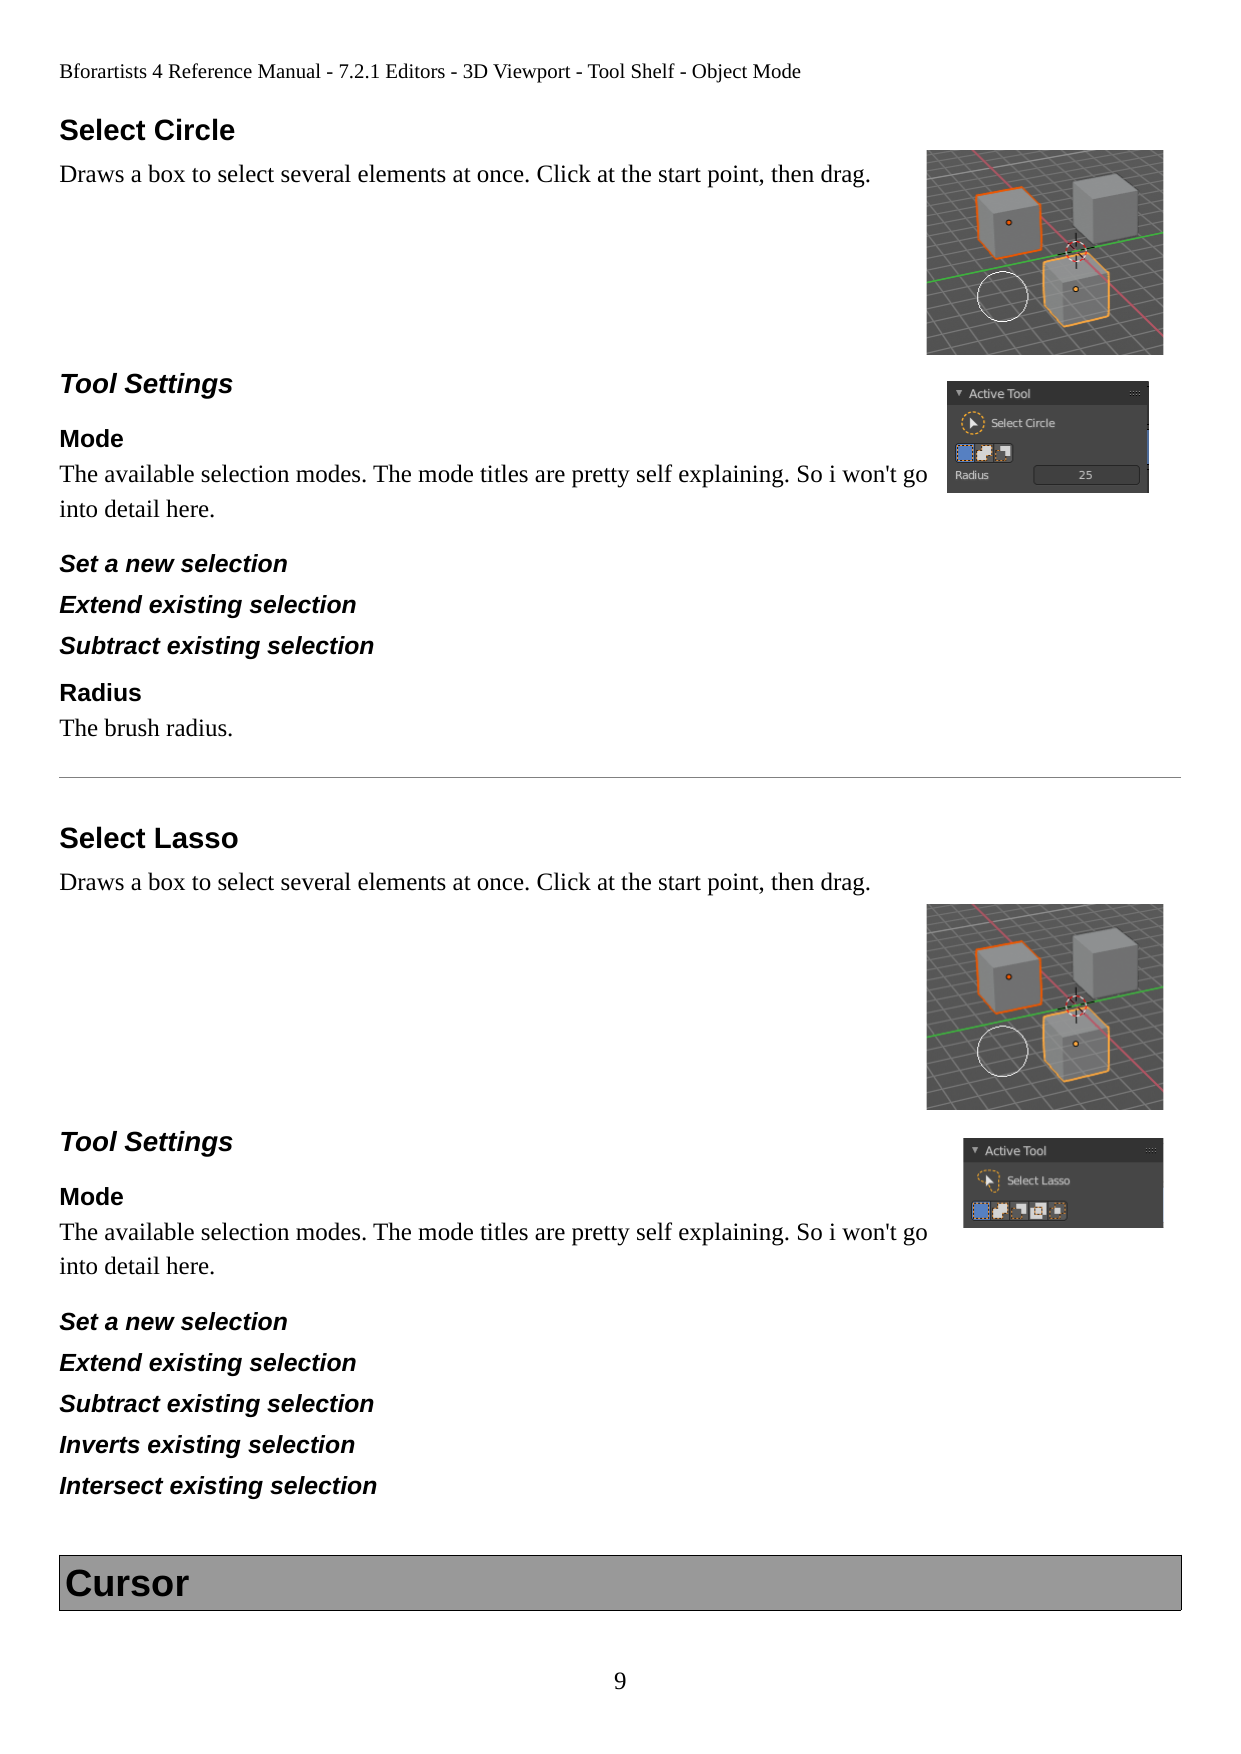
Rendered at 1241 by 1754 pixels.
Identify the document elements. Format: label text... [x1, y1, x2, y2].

subtitle [1164, 1182, 1181, 1211]
text Draws a box to select several elements at once. Click at the start point, then drag. [59, 159, 926, 188]
subtitle Extend existing selection [59, 590, 1181, 619]
subtitle Extend existing selection [59, 1348, 1181, 1376]
picture [963, 1138, 1164, 1228]
subtitle Tool Settings [59, 368, 1181, 399]
picture [926, 904, 1164, 1110]
subtitle Select Lasso [59, 821, 1181, 855]
text The available selection modes. The mode titles are pretty self explaining. So i won't go into detail here. [59, 459, 1181, 522]
subtitle Intersect existing selection [59, 1471, 1181, 1499]
subtitle Mode [59, 1182, 963, 1211]
subtitle Set a new selection [59, 549, 1181, 578]
subtitle Tool Settings [59, 1125, 1181, 1157]
subtitle Select Circle [59, 113, 1181, 146]
subtitle Inverts existing selection [59, 1430, 1181, 1458]
text The available selection modes. The mode titles are pretty self explaining. So i won't go into detail here. [59, 1217, 1181, 1280]
table_header Cursor [60, 1556, 1181, 1610]
text The brush radius. [59, 713, 1181, 742]
subtitle Mode [59, 424, 947, 453]
subtitle [1149, 424, 1181, 453]
subtitle Radius [59, 678, 1181, 707]
subtitle Subtract existing selection [59, 1389, 1181, 1417]
text Draws a box to select several elements at once. Click at the start point, then drag. [59, 867, 1181, 896]
subtitle Subtract existing selection [59, 631, 1181, 660]
picture [947, 381, 1149, 493]
picture [926, 150, 1164, 355]
subtitle Set a new selection [59, 1307, 1181, 1335]
